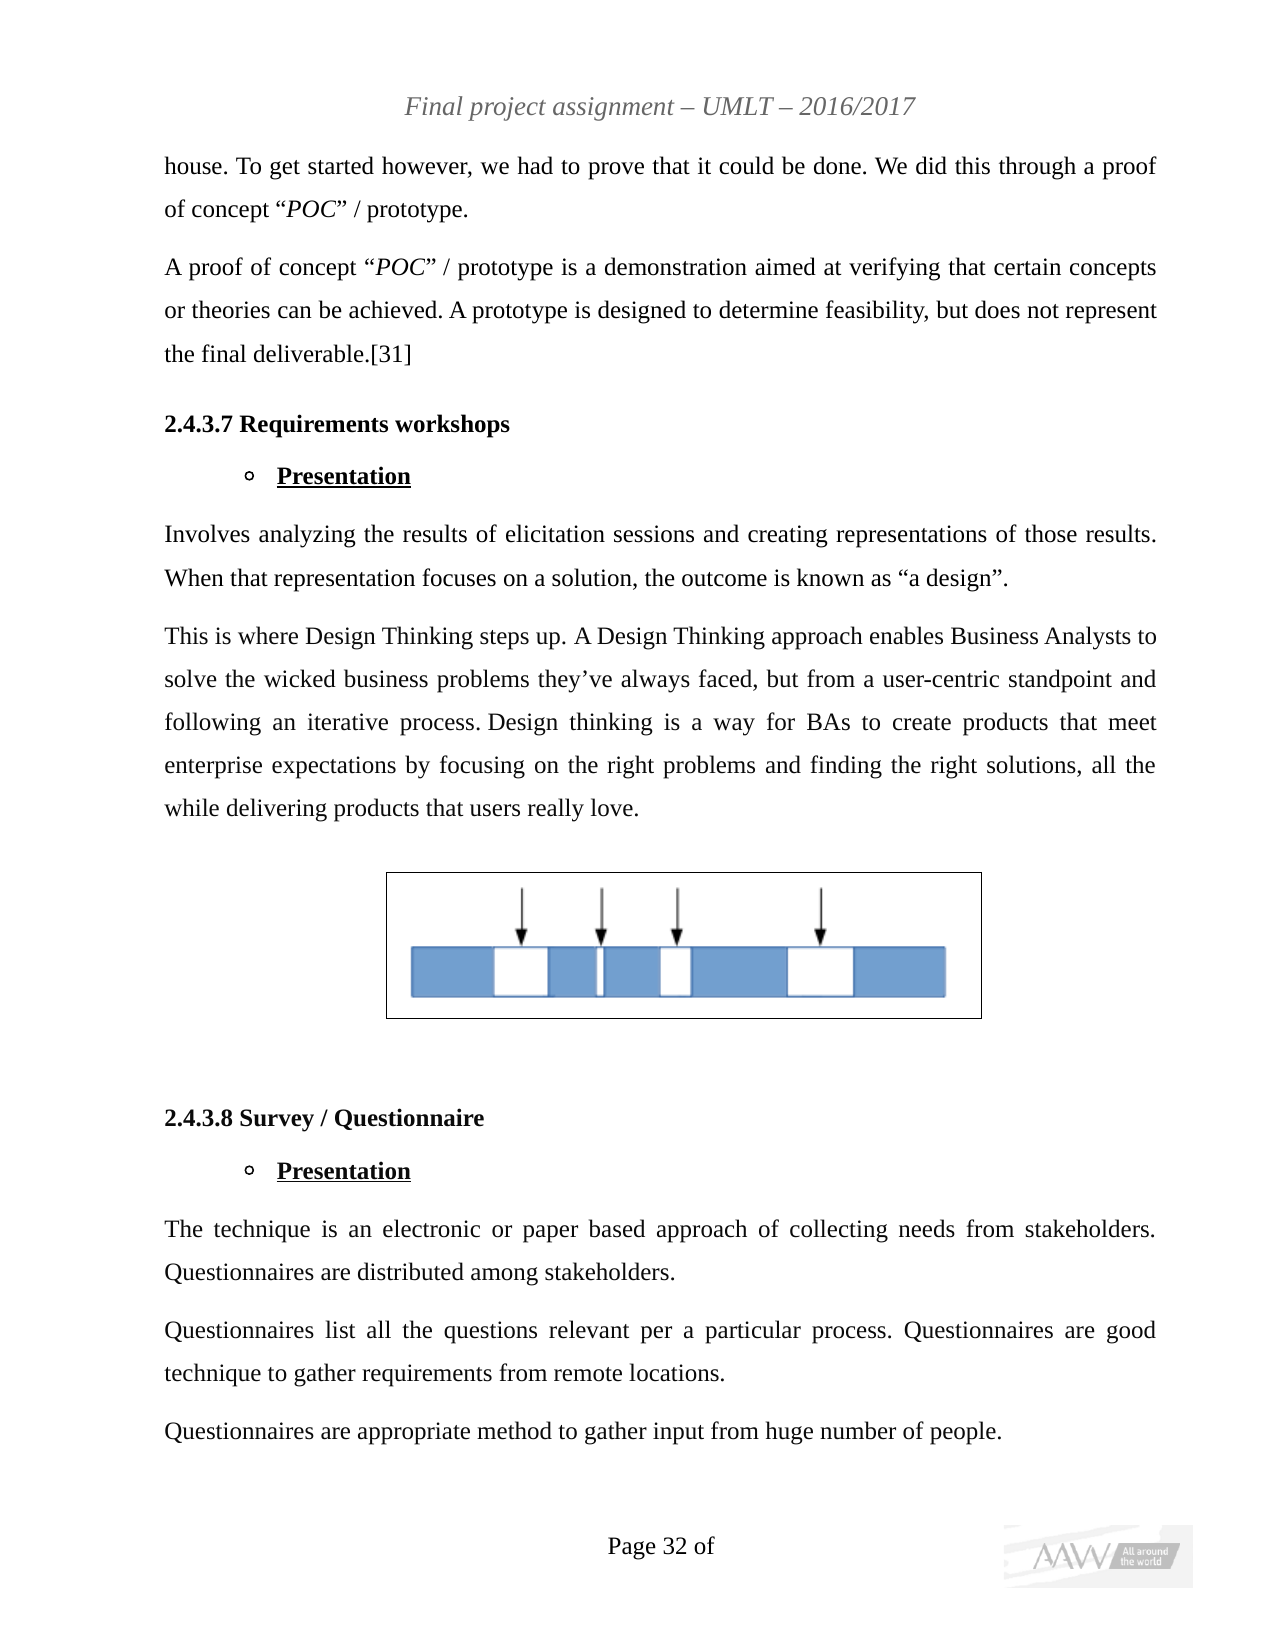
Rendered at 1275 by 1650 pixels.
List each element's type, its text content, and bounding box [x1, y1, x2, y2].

text house. To get started however, we had to prove that it could be done. We did this through a proof of concept “POC” / prototype. [164, 151, 1158, 223]
subtitle 2.4.3.7 Requirements workshops [164, 409, 1158, 437]
text The technique is an electronic or paper based approach of collecting needs from stakeholders. Questionnaires are distributed among stakeholders. [164, 1214, 1158, 1286]
list Presentation [239, 461, 1158, 490]
subtitle 2.4.3.8 Survey / Questionnaire [164, 1103, 1158, 1132]
picture [388, 874, 978, 1016]
text A proof of concept “POC” / prototype is a demonstration aimed at verifying that certain concepts or theories can be achieved. A prototype is designed to determine feasibility, but does not represent the final deliverable.[31] [164, 252, 1158, 367]
text This is where Design Thinking steps up. A Design Thinking approach enables Business Analysts to solve the wicked business problems they’ve always faced, but from a user-centric standpoint and following an iterative process. Design thinking is a way for BAs to create products that meet enterprise expectations by focusing on the right problems and finding the right solutions, all the while delivering products that users really love. [164, 621, 1158, 822]
list Presentation [239, 1156, 1158, 1184]
picture [1003, 1525, 1193, 1588]
text Questionnaires are appropriate method to gather input from huge number of people. [164, 1416, 1158, 1445]
text Questionnaires list all the questions relevant per a particular process. Questionnaires are good technique to gather requirements from remote locations. [164, 1315, 1158, 1387]
text Involves analyzing the results of elicitation sessions and creating representations of those results. When that representation focuses on a solution, the outcome is known as “a design”. [164, 519, 1158, 591]
